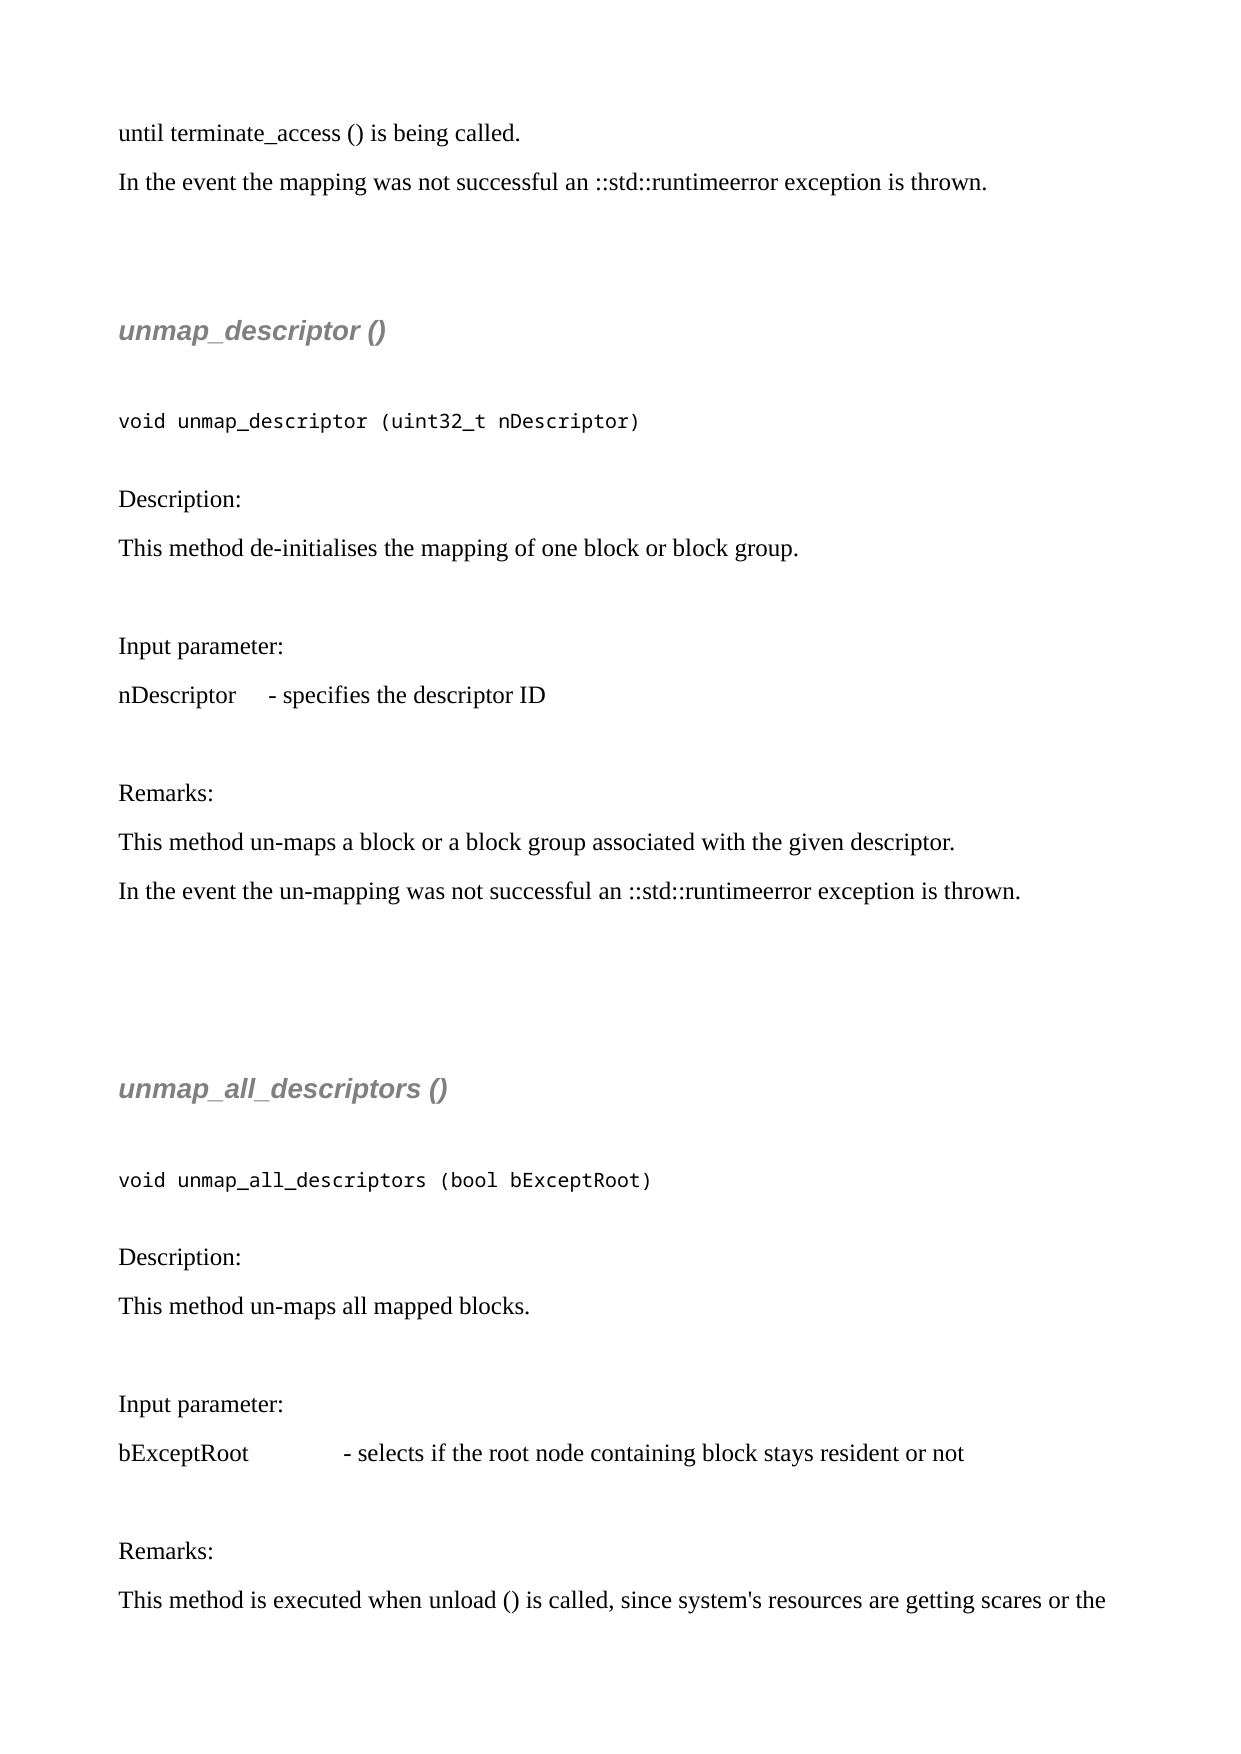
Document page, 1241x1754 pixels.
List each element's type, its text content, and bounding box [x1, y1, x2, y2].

text Remarks: [118, 778, 1122, 807]
text Input parameter: [118, 1389, 1122, 1418]
text until terminate_access () is being called. [118, 118, 1122, 147]
text Remarks: [118, 1536, 1122, 1565]
subtitle unmap_all_descriptors () [118, 1073, 1122, 1104]
text bExceptRoot - selects if the root node containing block stays resident or not [118, 1438, 1122, 1467]
text This method de-initialises the mapping of one block or block group. [118, 533, 1122, 562]
text Description: [118, 1242, 1122, 1271]
text This method un-maps all mapped blocks. [118, 1291, 1122, 1320]
text void unmap_all_descriptors (bool bExceptRoot) [118, 1166, 1122, 1193]
text Description: [118, 484, 1122, 513]
text This method is executed when unload () is called, since system's resources are getting scares or the [118, 1586, 1122, 1614]
text In the event the mapping was not successful an ::std::runtimeerror exception is thrown. [118, 167, 1122, 196]
subtitle unmap_descriptor () [118, 314, 1122, 346]
text In the event the un-mapping was not successful an ::std::runtimeerror exception is thrown. [118, 876, 1122, 905]
text Input parameter: [118, 631, 1122, 660]
text This method un-maps a block or a block group associated with the given descriptor. [118, 827, 1122, 856]
text nDescriptor - specifies the descriptor ID [118, 680, 1122, 709]
text void unmap_descriptor (uint32_t nDescriptor) [118, 408, 1122, 435]
